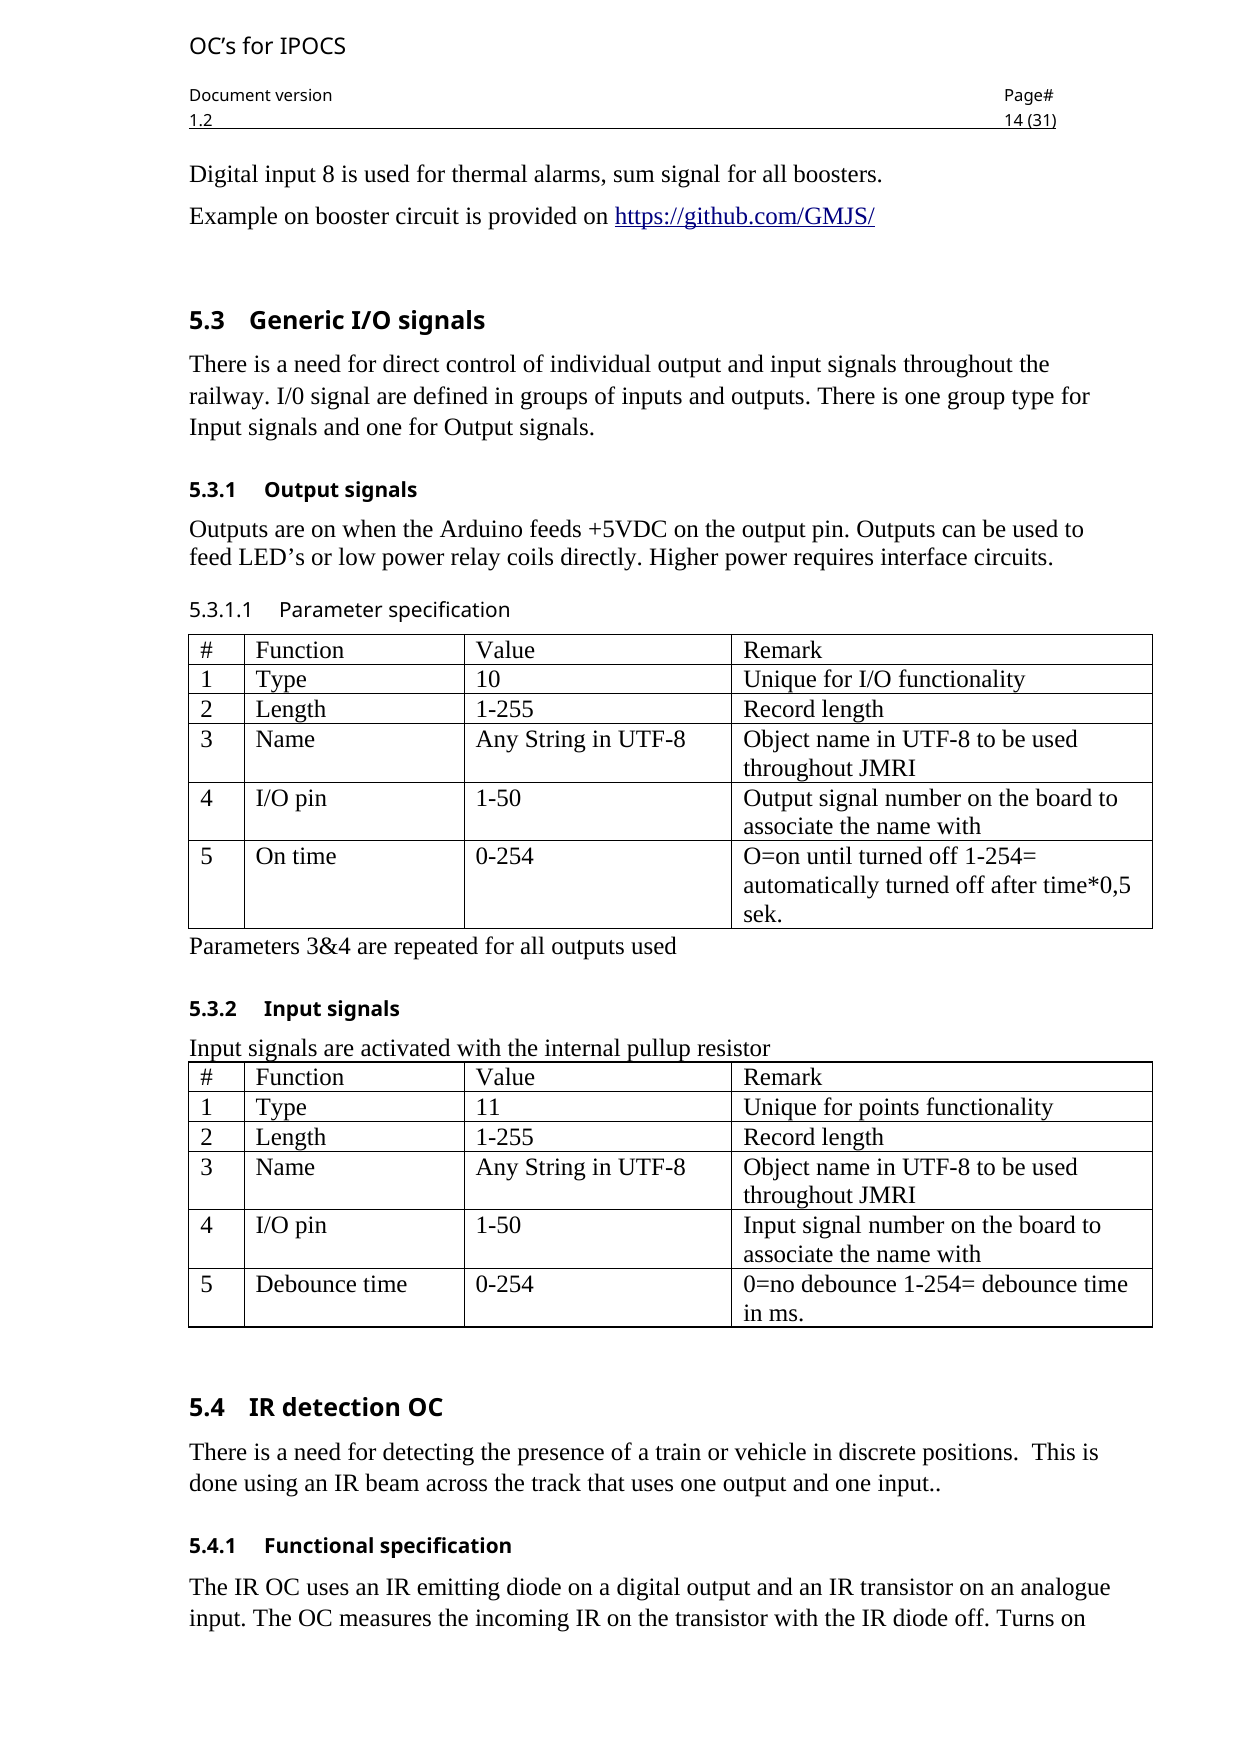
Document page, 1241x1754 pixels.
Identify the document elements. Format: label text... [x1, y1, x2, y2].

table_cell 2 [189, 694, 244, 723]
table_header Remark [732, 1063, 1152, 1091]
table_cell 0-254 [465, 1269, 731, 1326]
table_header Function [245, 635, 464, 663]
table_cell 1-50 [465, 783, 731, 840]
text There is a need for detecting the presence of a train or vehicle in discrete positions. This is done using an IR beam across the track that uses one output and one input.. [189, 1434, 1122, 1497]
table_cell 3 [189, 724, 244, 782]
table_cell 1-255 [465, 1122, 731, 1151]
table_cell Any String in UTF-8 [465, 1152, 731, 1209]
table_cell Input signal number on the board to associate the name with [732, 1210, 1152, 1268]
table_cell 4 [189, 783, 244, 840]
table_cell 4 [189, 1210, 244, 1268]
text Digital input 8 is used for thermal alarms, sum signal for all boosters. [189, 157, 1122, 188]
table_header Value [465, 635, 731, 663]
table_cell I/O pin [245, 1210, 464, 1268]
table_cell 1 [189, 1092, 244, 1121]
table_cell 3 [189, 1152, 244, 1209]
text Input signals are activated with the internal pullup resistor [189, 1033, 1122, 1061]
text The IR OC uses an IR emitting diode on a digital output and an IR transistor on an analogue input. The OC measures the incoming IR on the transistor with the IR diode off. Turns on [189, 1570, 1122, 1632]
table_cell Any String in UTF-8 [465, 724, 731, 782]
subtitle Parameter specification [189, 592, 1122, 623]
table_cell Unique for I/O functionality [732, 665, 1152, 693]
table_cell 1-50 [465, 1210, 731, 1268]
text Outputs are on when the Arduino feeds +5VDC on the output pin. Outputs can be used to feed LED’s or low power relay coils directly. Higher power requires interface circuits. [189, 514, 1122, 571]
table_cell Record length [732, 694, 1152, 723]
table_cell 10 [465, 665, 731, 693]
table_cell I/O pin [245, 783, 464, 840]
text There is a need for direct control of individual output and input signals throughout the railway. I/0 signal are defined in groups of inputs and outputs. There is one group type for Input signals and one for Output signals. [189, 347, 1122, 441]
table_header Remark [732, 635, 1152, 663]
table_cell Object name in UTF-8 to be used throughout JMRI [732, 1152, 1152, 1209]
text Parameters 3&4 are repeated for all outputs used [189, 929, 1122, 960]
subtitle IR detection OC [189, 1390, 1122, 1424]
table_header # [189, 1063, 244, 1091]
table_cell O=on until turned off 1-254= automatically turned off after time*0,5 sek. [732, 841, 1152, 927]
table_cell Length [245, 1122, 464, 1151]
table_cell 2 [189, 1122, 244, 1151]
subtitle Generic I/O signals [189, 302, 1122, 337]
table_cell Type [245, 665, 464, 693]
table_cell Output signal number on the board to associate the name with [732, 783, 1152, 840]
subtitle Functional specification [189, 1528, 1122, 1559]
table_cell Name [245, 724, 464, 782]
text Example on booster circuit is provided on https://github.com/GMJS/ [189, 198, 1122, 229]
table_header Value [465, 1063, 731, 1091]
table_cell 5 [189, 1269, 244, 1326]
table_cell Name [245, 1152, 464, 1209]
table_cell 11 [465, 1092, 731, 1121]
table_header Function [245, 1063, 464, 1091]
table_cell 1 [189, 665, 244, 693]
subtitle Output signals [189, 472, 1122, 503]
table_cell Object name in UTF-8 to be used throughout JMRI [732, 724, 1152, 782]
subtitle Input signals [189, 991, 1122, 1022]
table_cell Unique for points functionality [732, 1092, 1152, 1121]
table_cell On time [245, 841, 464, 927]
table_cell Length [245, 694, 464, 723]
table_cell Debounce time [245, 1269, 464, 1326]
table_cell 1-255 [465, 694, 731, 723]
table_cell Record length [732, 1122, 1152, 1151]
table_cell 5 [189, 841, 244, 927]
table_cell 0=no debounce 1-254= debounce time in ms. [732, 1269, 1152, 1326]
table_cell Type [245, 1092, 464, 1121]
table_cell 0-254 [465, 841, 731, 927]
table_header # [189, 635, 244, 663]
